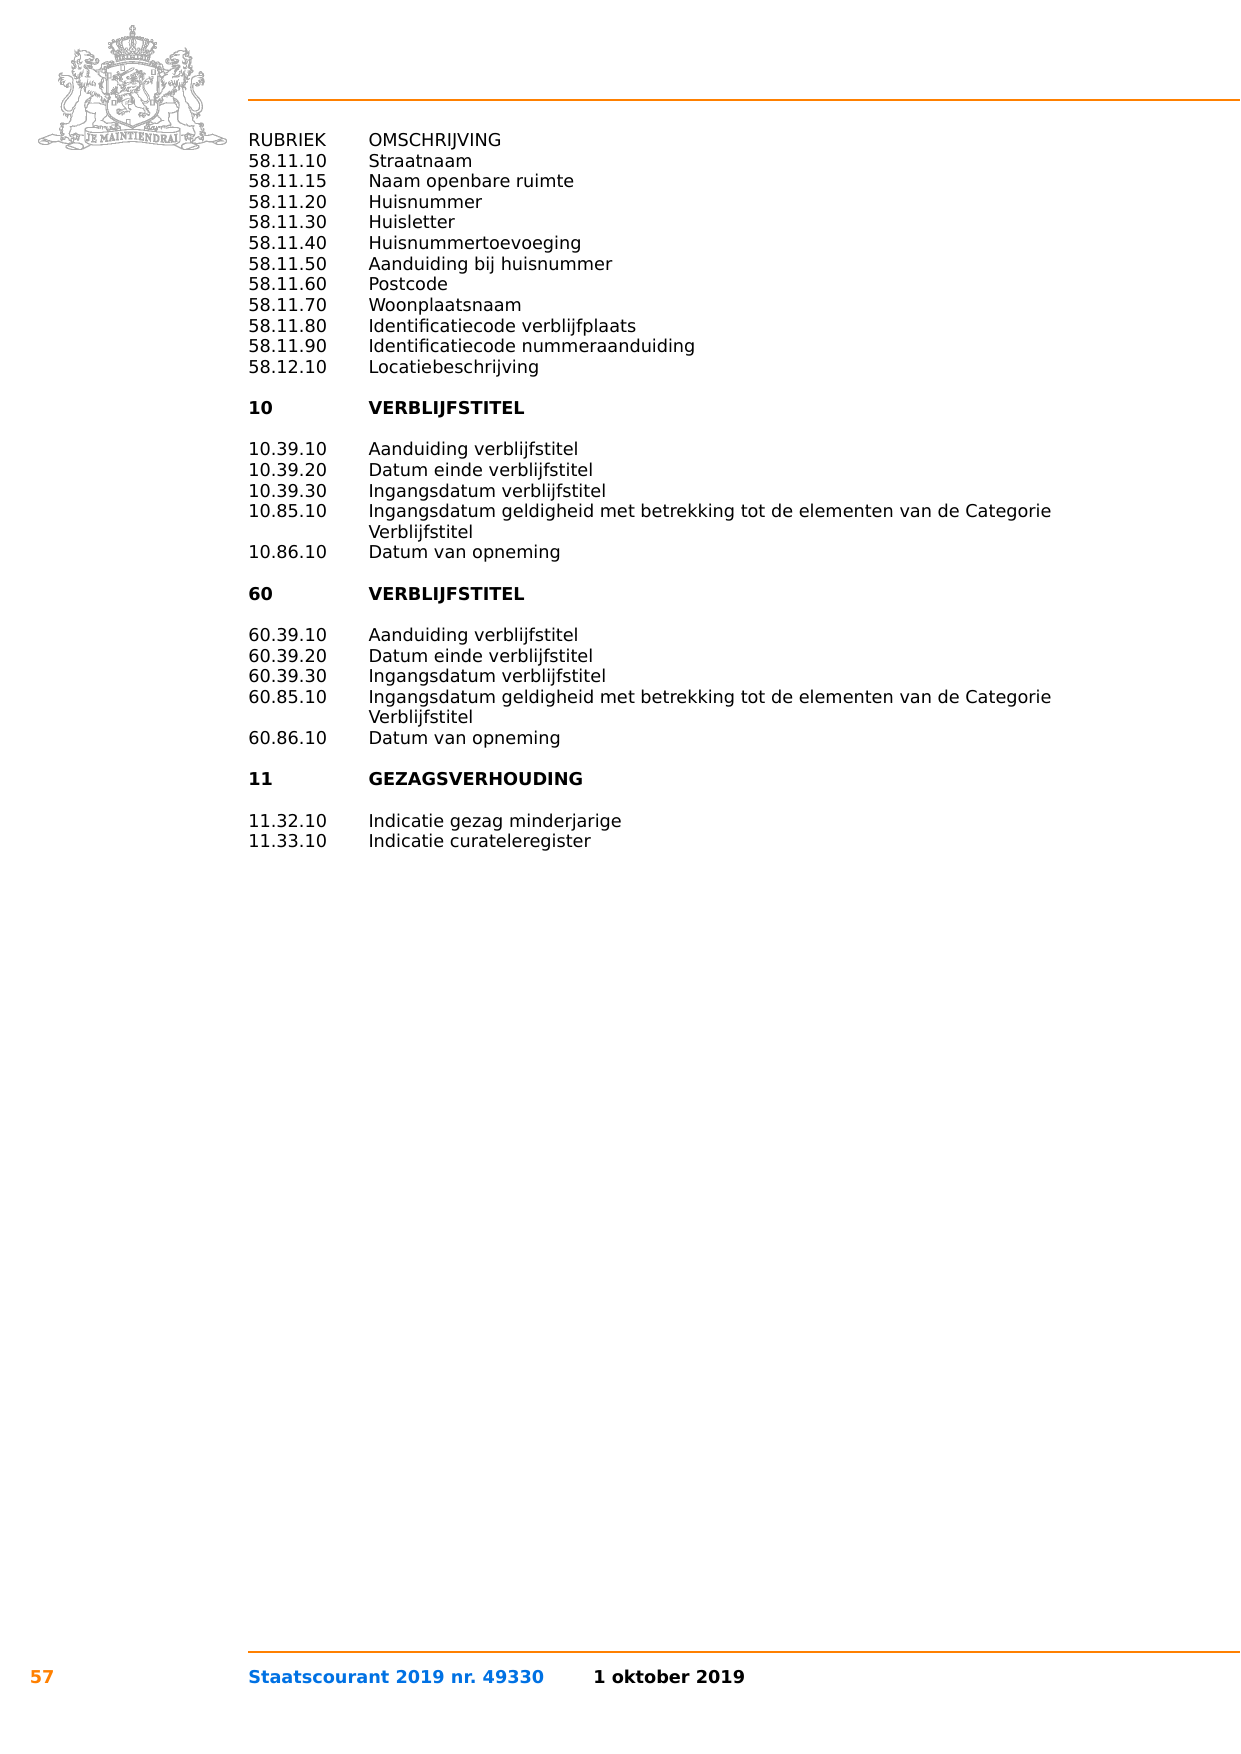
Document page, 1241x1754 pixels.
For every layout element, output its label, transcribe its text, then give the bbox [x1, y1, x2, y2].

table_header OMSCHRIJVING [363, 130, 1163, 151]
table_cell 11.32.10 [248, 811, 362, 831]
table_cell [363, 790, 1163, 811]
table_cell Datum einde verblijfstitel [363, 646, 1163, 666]
table_cell [248, 749, 362, 769]
table_cell [363, 604, 1163, 625]
table_cell 58.11.50 [248, 254, 362, 274]
table_cell Datum van opneming [363, 543, 1163, 563]
table_cell VERBLIJFSTITEL [363, 398, 1163, 419]
table_cell 60.39.10 [248, 625, 362, 646]
table_cell 10.39.30 [248, 481, 362, 501]
table_cell Indicatie gezag minderjarige [363, 811, 1163, 831]
table_cell Postcode [363, 274, 1163, 295]
table_cell [248, 378, 362, 398]
table_cell 10.39.20 [248, 460, 362, 481]
table_cell Ingangsdatum verblijfstitel [363, 666, 1163, 687]
table_cell 58.11.30 [248, 213, 362, 233]
table_cell Aanduiding verblijfstitel [363, 439, 1163, 460]
table_cell 58.11.60 [248, 274, 362, 295]
table_cell 60.39.30 [248, 666, 362, 687]
table_cell 58.11.15 [248, 171, 362, 192]
table_cell 58.11.80 [248, 316, 362, 336]
table_cell 10.86.10 [248, 543, 362, 563]
table_cell Ingangsdatum verblijfstitel [363, 481, 1163, 501]
table_cell Huisnummer [363, 192, 1163, 212]
table_cell 58.11.70 [248, 295, 362, 316]
table_cell [248, 604, 362, 625]
table_cell 60.86.10 [248, 728, 362, 749]
table_cell 60.85.10 [248, 687, 362, 728]
table_cell Aanduiding bij huisnummer [363, 254, 1163, 274]
table_cell Ingangsdatum geldigheid met betrekking tot de elementen van de Categorie Verblijfstitel [363, 687, 1163, 728]
picture [38, 25, 227, 150]
table_cell 11.33.10 [248, 831, 362, 852]
table_cell Locatiebeschrijving [363, 357, 1163, 377]
table_cell GEZAGSVERHOUDING [363, 769, 1163, 790]
table_cell [248, 790, 362, 811]
table_cell 58.11.10 [248, 151, 362, 171]
table_cell 60.39.20 [248, 646, 362, 666]
table_cell Indicatie curateleregister [363, 831, 1163, 852]
table_cell 58.11.20 [248, 192, 362, 212]
table_cell [363, 378, 1163, 398]
table_cell Naam openbare ruimte [363, 171, 1163, 192]
table_cell Straatnaam [363, 151, 1163, 171]
table_cell 10.85.10 [248, 501, 362, 542]
table_cell [363, 749, 1163, 769]
table_cell Ingangsdatum geldigheid met betrekking tot de elementen van de Categorie Verblijfstitel [363, 501, 1163, 542]
table_header RUBRIEK [248, 130, 362, 151]
table_cell [248, 563, 362, 584]
table_cell 10.39.10 [248, 439, 362, 460]
table_cell Aanduiding verblijfstitel [363, 625, 1163, 646]
table_cell 58.11.40 [248, 233, 362, 254]
table_cell [363, 563, 1163, 584]
table_cell 58.12.10 [248, 357, 362, 377]
table_cell Huisletter [363, 213, 1163, 233]
table_cell 58.11.90 [248, 336, 362, 357]
table_cell Woonplaatsnaam [363, 295, 1163, 316]
table_cell [248, 419, 362, 439]
table_cell 10 [248, 398, 362, 419]
table_cell VERBLIJFSTITEL [363, 584, 1163, 604]
table_cell Datum van opneming [363, 728, 1163, 749]
table_cell Identificatiecode nummeraanduiding [363, 336, 1163, 357]
table_cell 60 [248, 584, 362, 604]
table_cell Identificatiecode verblijfplaats [363, 316, 1163, 336]
table_cell 11 [248, 769, 362, 790]
table_cell Huisnummertoevoeging [363, 233, 1163, 254]
table_cell [363, 419, 1163, 439]
table_cell Datum einde verblijfstitel [363, 460, 1163, 481]
